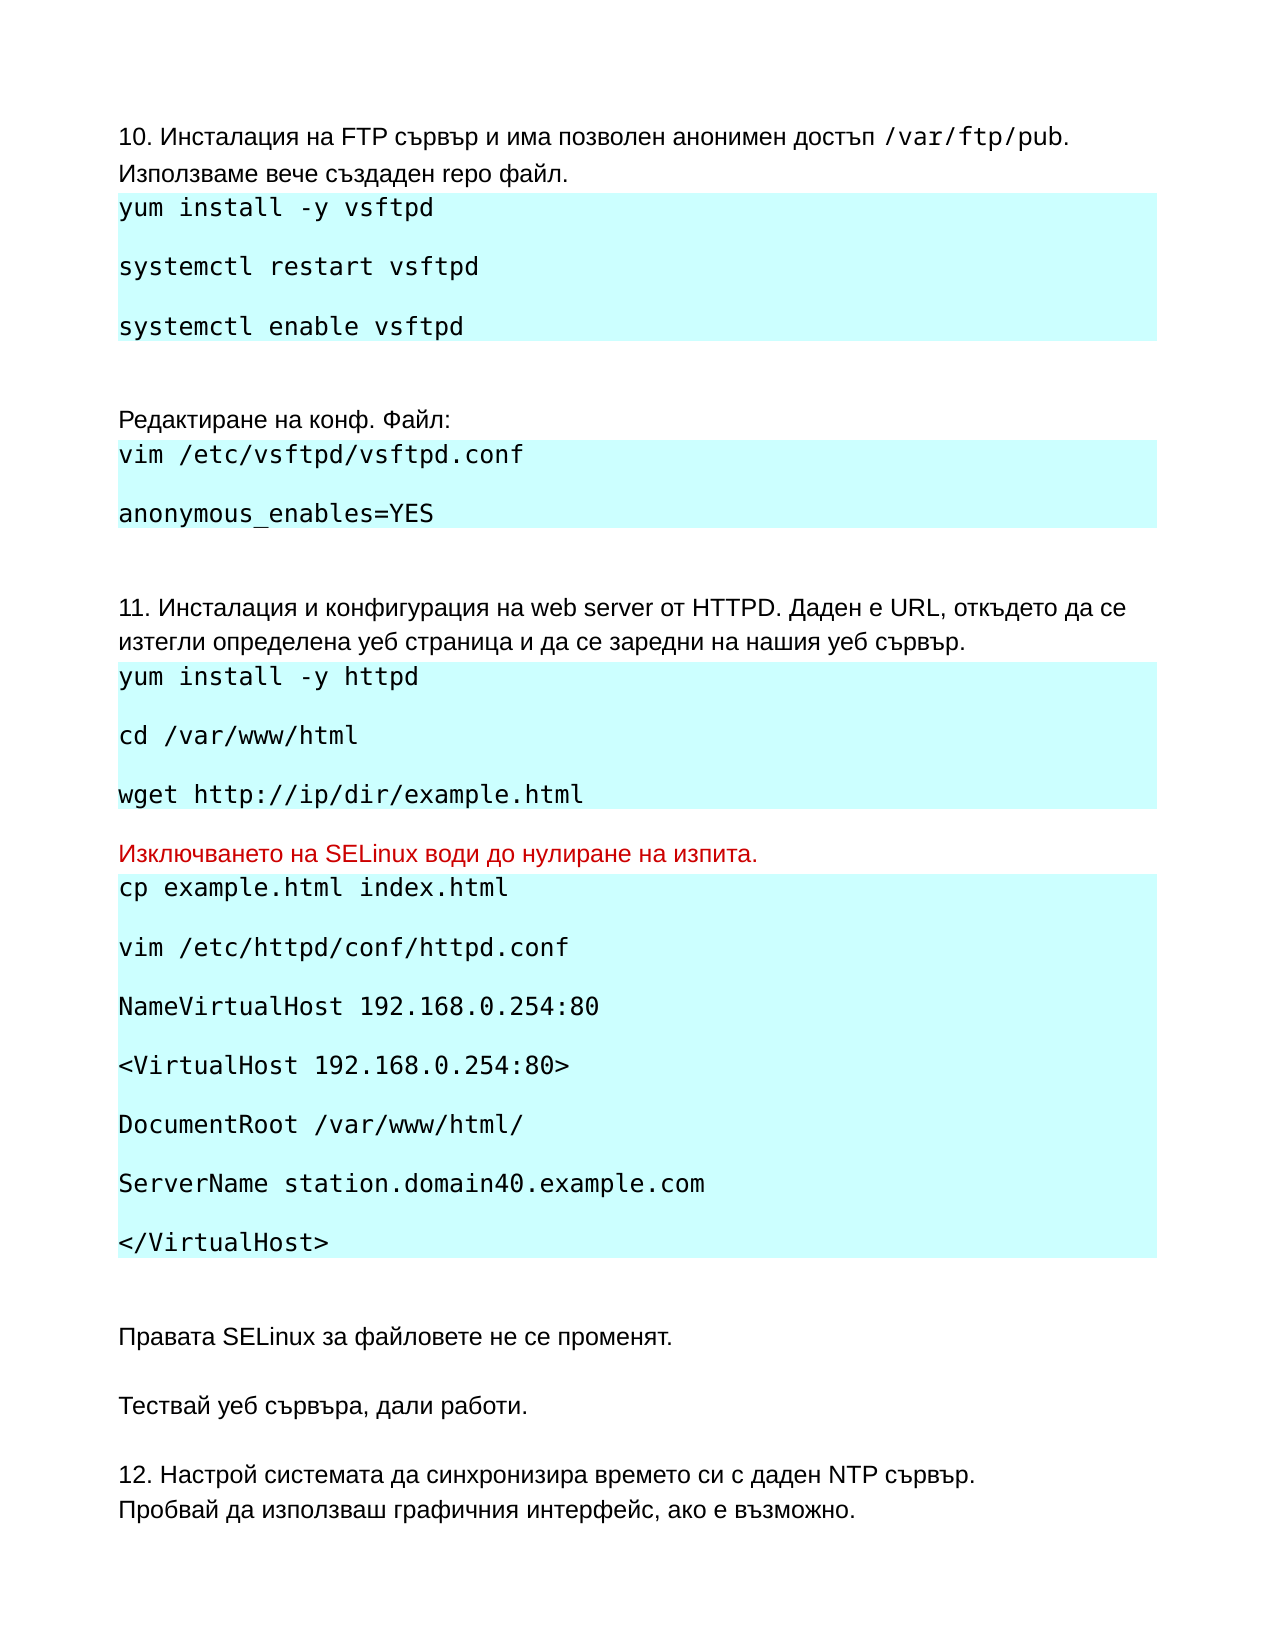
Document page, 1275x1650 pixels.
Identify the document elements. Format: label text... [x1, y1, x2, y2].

text </VirtualHost> [118, 1229, 1157, 1258]
text 12. Настрой системата да синхронизира времето си с даден NTP сървър. [118, 1460, 1157, 1489]
text systemctl enable vsftpd [118, 312, 1157, 341]
text cd /var/www/html [118, 721, 1157, 750]
text vim /etc/httpd/conf/httpd.conf [118, 933, 1157, 962]
text Редактиране на конф. Файл: [118, 405, 1157, 434]
text wget http://ip/dir/example.html [118, 780, 1157, 809]
text Пробвай да използваш графичния интерфейс, ако е възможно. [118, 1495, 1157, 1523]
text anonymous_enables=YES [118, 499, 1157, 528]
text ServerName station.domain40.example.com [118, 1169, 1157, 1199]
text 11. Инсталация и конфигурация на web server от HTTPD. Даден е URL, откъдето да се изтегли определена уеб страница и да се заредни на нашия уеб сървър. [118, 593, 1157, 656]
text NameVirtualHost 192.168.0.254:80 [118, 992, 1157, 1021]
text Изключването на SELinux води до нулиране на изпита. [118, 839, 1157, 868]
text yum install -y vsftpd [118, 193, 1157, 223]
text DocumentRoot /var/www/html/ [118, 1110, 1157, 1139]
text systemctl restart vsftpd [118, 253, 1157, 282]
text Правата SELinux за файловете не се променят. [118, 1322, 1157, 1351]
text Тествай уеб сървъра, дали работи. [118, 1391, 1157, 1420]
text Използваме вече създаден repo файл. [118, 159, 1157, 188]
text cp example.html index.html [118, 874, 1157, 903]
text 10. Инсталация на FTP сървър и има позволен анонимен достъп /var/ftp/pub. [118, 118, 1157, 152]
text <VirtualHost 192.168.0.254:80> [118, 1051, 1157, 1080]
text vim /etc/vsftpd/vsftpd.conf [118, 440, 1157, 469]
text yum install -y httpd [118, 662, 1157, 691]
